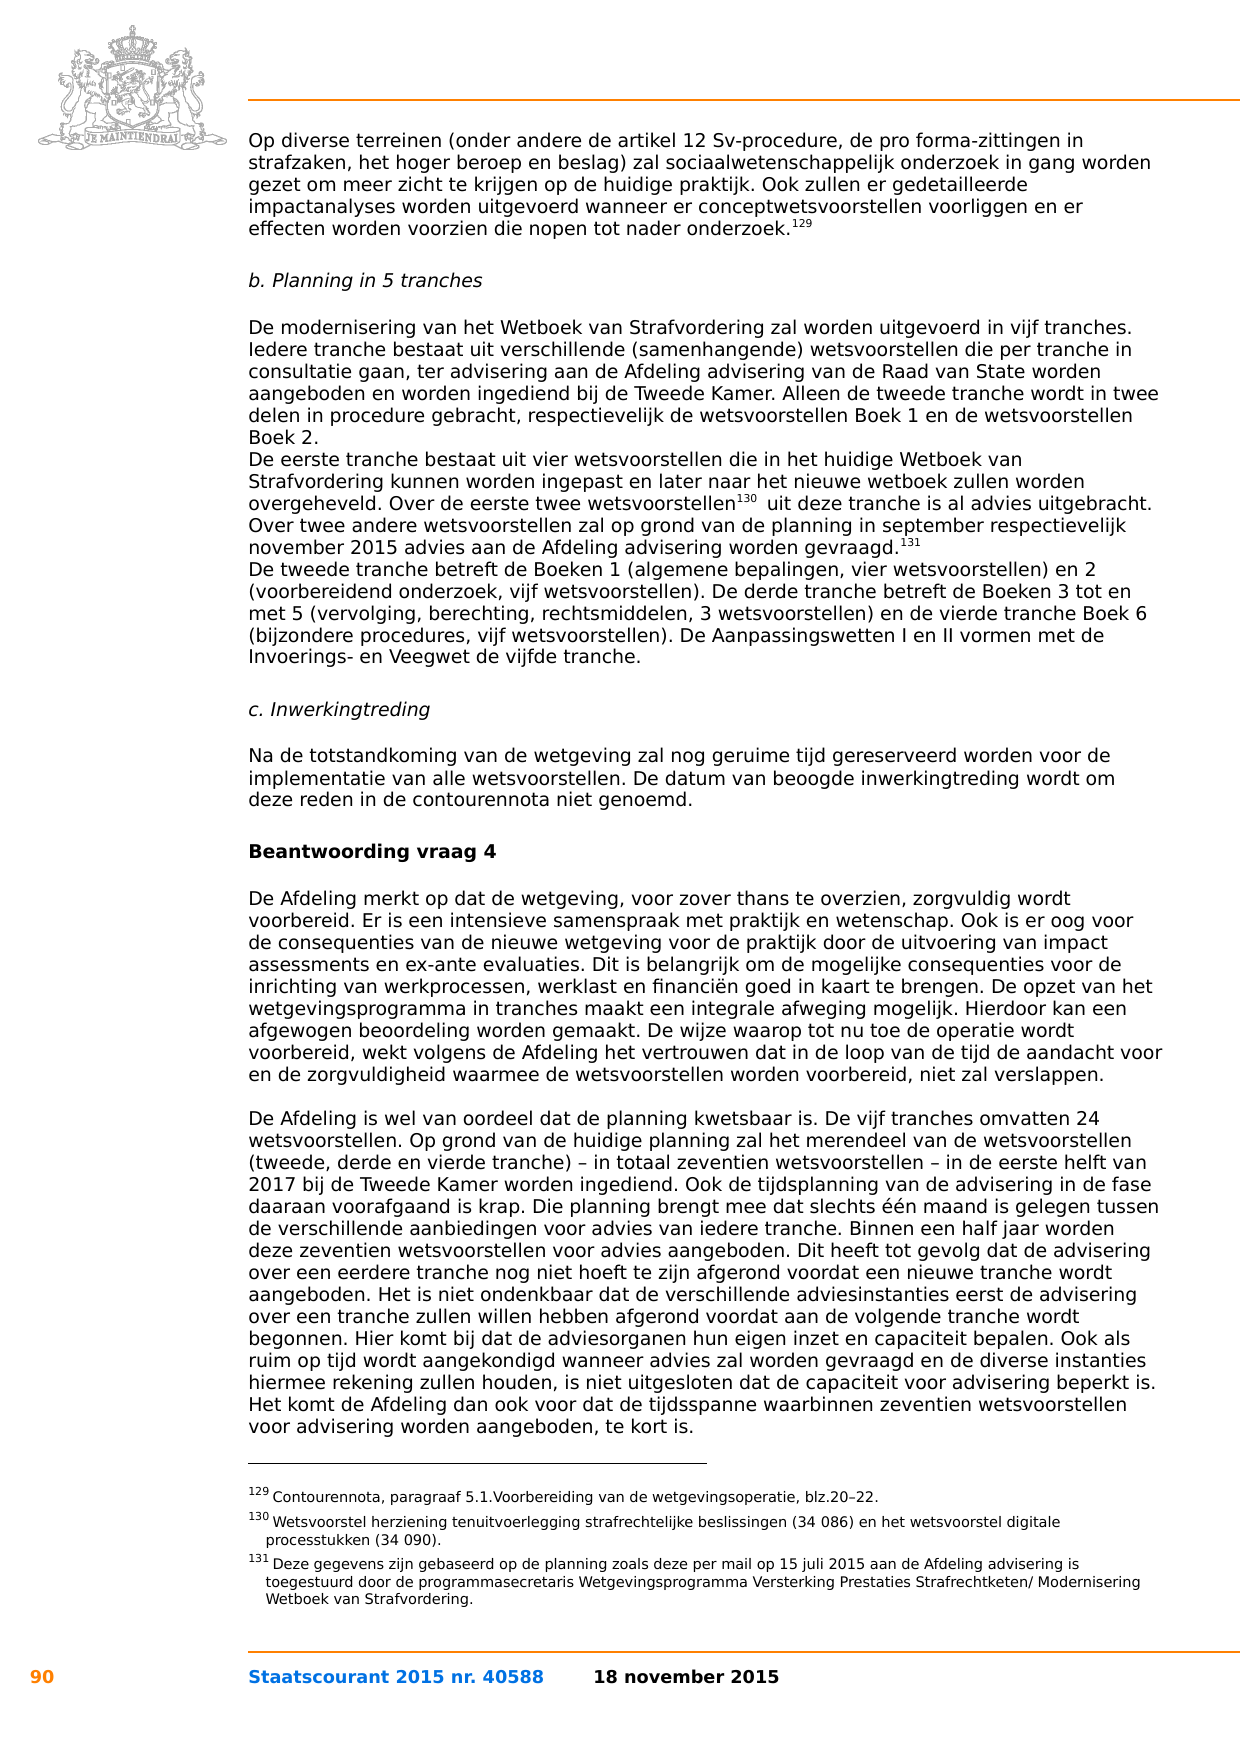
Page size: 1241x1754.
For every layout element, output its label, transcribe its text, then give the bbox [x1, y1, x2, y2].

subtitle b. Planning in 5 tranches [248, 270, 1163, 292]
text Deze gegevens zijn gebaseerd op de planning zoals deze per mail op 15 juli 2015 aan de Afdeling advisering is toegestuurd door de programmasecretaris Wetgevingsprogramma Versterking Prestaties Strafrechtketen/ Modernisering Wetboek van Strafvordering. [248, 1552, 1163, 1608]
text Op diverse terreinen (onder andere de artikel 12 Sv-procedure, de pro forma-zittingen in strafzaken, het hoger beroep en beslag) zal sociaalwetenschappelijk onderzoek in gang worden gezet om meer zicht te krijgen op de huidige praktijk. Ook zullen er gedetailleerde impactanalyses worden uitgevoerd wanneer er conceptwetsvoorstellen voorliggen en er effecten worden voorzien die nopen tot nader onderzoek. [248, 130, 1163, 240]
text De modernisering van het Wetboek van Strafvordering zal worden uitgevoerd in vijf tranches. Iedere tranche bestaat uit verschillende (samenhangende) wetsvoorstellen die per tranche in consultatie gaan, ter advisering aan de Afdeling advisering van de Raad van State worden aangeboden en worden ingediend bij de Tweede Kamer. Alleen de tweede tranche wordt in twee delen in procedure gebracht, respectievelijk de wetsvoorstellen Boek 1 en de wetsvoorstellen Boek 2. [248, 317, 1163, 449]
text Na de totstandkoming van de wetgeving zal nog geruime tijd gereserveerd worden voor de implementatie van alle wetsvoorstellen. De datum van beoogde inwerkingtreding wordt om deze reden in de contourennota niet genoemd. [248, 745, 1163, 811]
text De tweede tranche betreft de Boeken 1 (algemene bepalingen, vier wetsvoorstellen) en 2 (voorbereidend onderzoek, vijf wetsvoorstellen). De derde tranche betreft de Boeken 3 tot en met 5 (vervolging, berechting, rechtsmiddelen, 3 wetsvoorstellen) en de vierde tranche Boek 6 (bijzondere procedures, vijf wetsvoorstellen). De Aanpassingswetten I en II vormen met de Invoerings- en Veegwet de vijfde tranche. [248, 558, 1163, 668]
text De Afdeling merkt op dat de wetgeving, voor zover thans te overzien, zorgvuldig wordt voorbereid. Er is een intensieve samenspraak met praktijk en wetenschap. Ook is er oog voor de consequenties van de nieuwe wetgeving voor de praktijk door de uitvoering van impact assessments en ex-ante evaluaties. Dit is belangrijk om de mogelijke consequenties voor de inrichting van werkprocessen, werklast en financiën goed in kaart te brengen. De opzet van het wetgevingsprogramma in tranches maakt een integrale afweging mogelijk. Hierdoor kan een afgewogen beoordeling worden gemaakt. De wijze waarop tot nu toe de operatie wordt voorbereid, wekt volgens de Afdeling het vertrouwen dat in de loop van de tijd de aandacht voor en de zorgvuldigheid waarmee de wetsvoorstellen worden voorbereid, niet zal verslappen. [248, 888, 1163, 1086]
subtitle Beantwoording vraag 4 [248, 841, 1163, 863]
picture [38, 25, 227, 150]
text De Afdeling is wel van oordeel dat de planning kwetsbaar is. De vijf tranches omvatten 24 wetsvoorstellen. Op grond van de huidige planning zal het merendeel van de wetsvoorstellen (tweede, derde en vierde tranche) – in totaal zeventien wetsvoorstellen – in de eerste helft van 2017 bij de Tweede Kamer worden ingediend. Ook de tijdsplanning van de advisering in de fase daaraan voorafgaand is krap. Die planning brengt mee dat slechts één maand is gelegen tussen de verschillende aanbiedingen voor advies van iedere tranche. Binnen een half jaar worden deze zeventien wetsvoorstellen voor advies aangeboden. Dit heeft tot gevolg dat de advisering over een eerdere tranche nog niet hoeft te zijn afgerond voordat een nieuwe tranche wordt aangeboden. Het is niet ondenkbaar dat de verschillende adviesinstanties eerst de advisering over een tranche zullen willen hebben afgerond voordat aan de volgende tranche wordt begonnen. Hier komt bij dat de adviesorganen hun eigen inzet en capaciteit bepalen. Ook als ruim op tijd wordt aangekondigd wanneer advies zal worden gevraagd en de diverse instanties hiermee rekening zullen houden, is niet uitgesloten dat de capaciteit voor advisering beperkt is. Het komt de Afdeling dan ook voor dat de tijdsspanne waarbinnen zeventien wetsvoorstellen voor advisering worden aangeboden, te kort is. [248, 1108, 1163, 1438]
subtitle c. Inwerkingtreding [248, 698, 1163, 720]
text De eerste tranche bestaat uit vier wetsvoorstellen die in het huidige Wetboek van Strafvordering kunnen worden ingepast en later naar het nieuwe wetboek zullen worden overgeheveld. Over de eerste twee wetsvoorstellen uit deze tranche is al advies uitgebracht. Over twee andere wetsvoorstellen zal op grond van de planning in september respectievelijk november 2015 advies aan de Afdeling advisering worden gevraagd. [248, 449, 1163, 558]
text Contourennota, paragraaf 5.1.Voorbereiding van de wetgevingsoperatie, blz.20–22. [248, 1485, 1163, 1507]
text Wetsvoorstel herziening tenuitvoerlegging strafrechtelijke beslissingen (34 086) en het wetsvoorstel digitale processtukken (34 090). [248, 1510, 1163, 1549]
